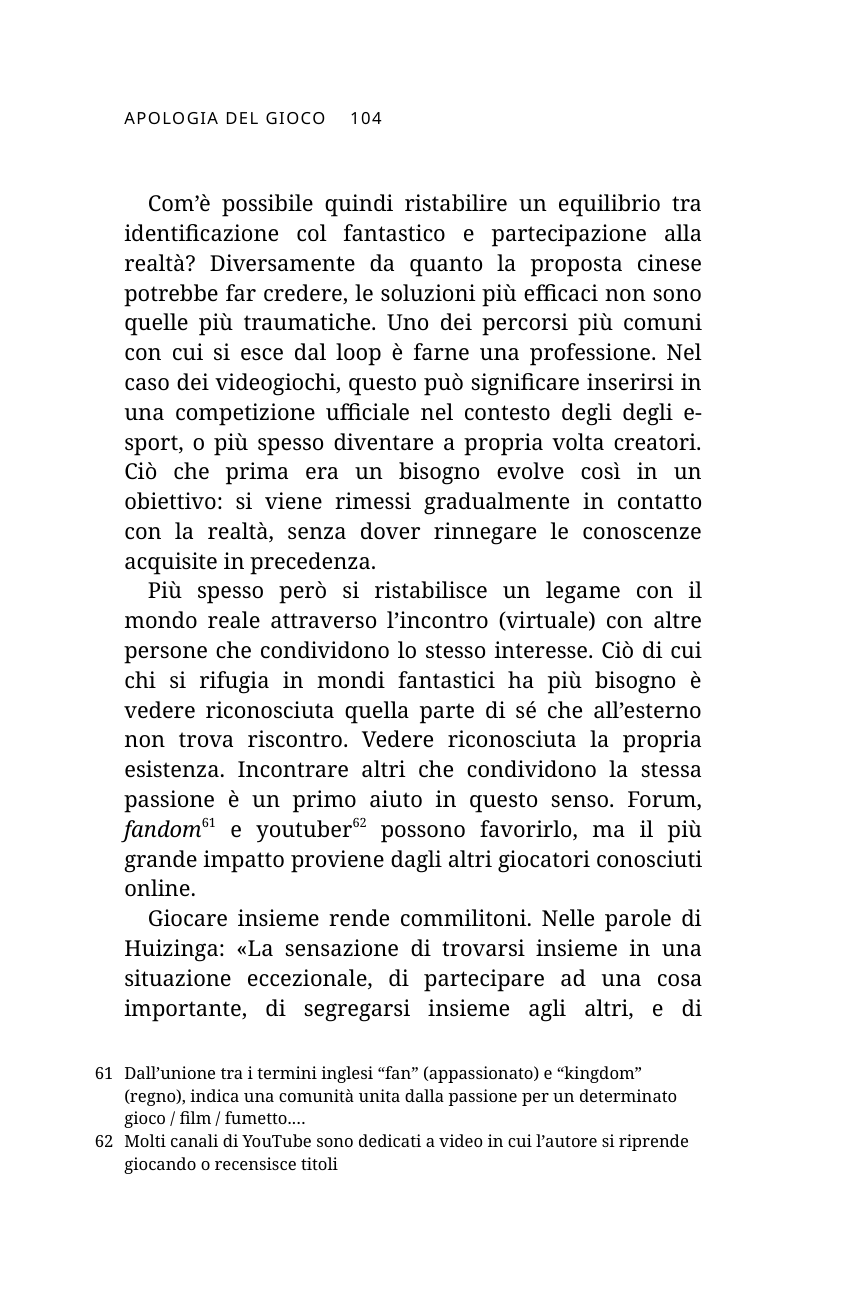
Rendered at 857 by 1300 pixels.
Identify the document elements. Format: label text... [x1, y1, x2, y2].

text Più spesso però si ristabilisce un legame con il mondo reale attraverso l’incontro (virtuale) con altre persone che condividono lo stesso interesse. Ciò di cui chi si rifugia in mondi fantastici ha più bisogno è vedere riconosciuta quella parte di sé che all’esterno non trova riscontro. Vedere riconosciuta la propria esistenza. Incontrare altri che condividono la stessa passione è un primo aiuto in questo senso. Forum, fandom e youtuber possono favorirlo, ma il più grande impatto proviene dagli altri giocatori conosciuti online. [124, 576, 703, 903]
text Molti canali di YouTube sono dedicati a video in cui l’autore si riprende giocando o recensisce titoli [94, 1130, 703, 1175]
text Giocare insieme rende commilitoni. Nelle parole di Huizinga: «La sensazione di trovarsi insieme in una situazione eccezionale, di partecipare ad una cosa importante, di segregarsi insieme agli altri, e di [124, 903, 703, 1022]
text Dall’unione tra i termini inglesi “fan” (appassionato) e “kingdom” (regno), indica una comunità unita dalla passione per un determinato gioco / film / fumetto.… [94, 1062, 703, 1130]
text Com’è possibile quindi ristabilire un equilibrio tra identificazione col fantastico e partecipazione alla realtà? Diversamente da quanto la proposta cinese potrebbe far credere, le soluzioni più efficaci non sono quelle più traumatiche. Uno dei percorsi più comuni con cui si esce dal loop è farne una professione. Nel caso dei videogiochi, questo può significare inserirsi in una competizione ufficiale nel contesto degli degli e-sport, o più spesso diventare a propria volta creatori. Ciò che prima era un bisogno evolve così in un obiettivo: si viene rimessi gradualmente in contatto con la realtà, senza dover rinnegare le conoscenze acquisite in precedenza. [124, 188, 703, 576]
